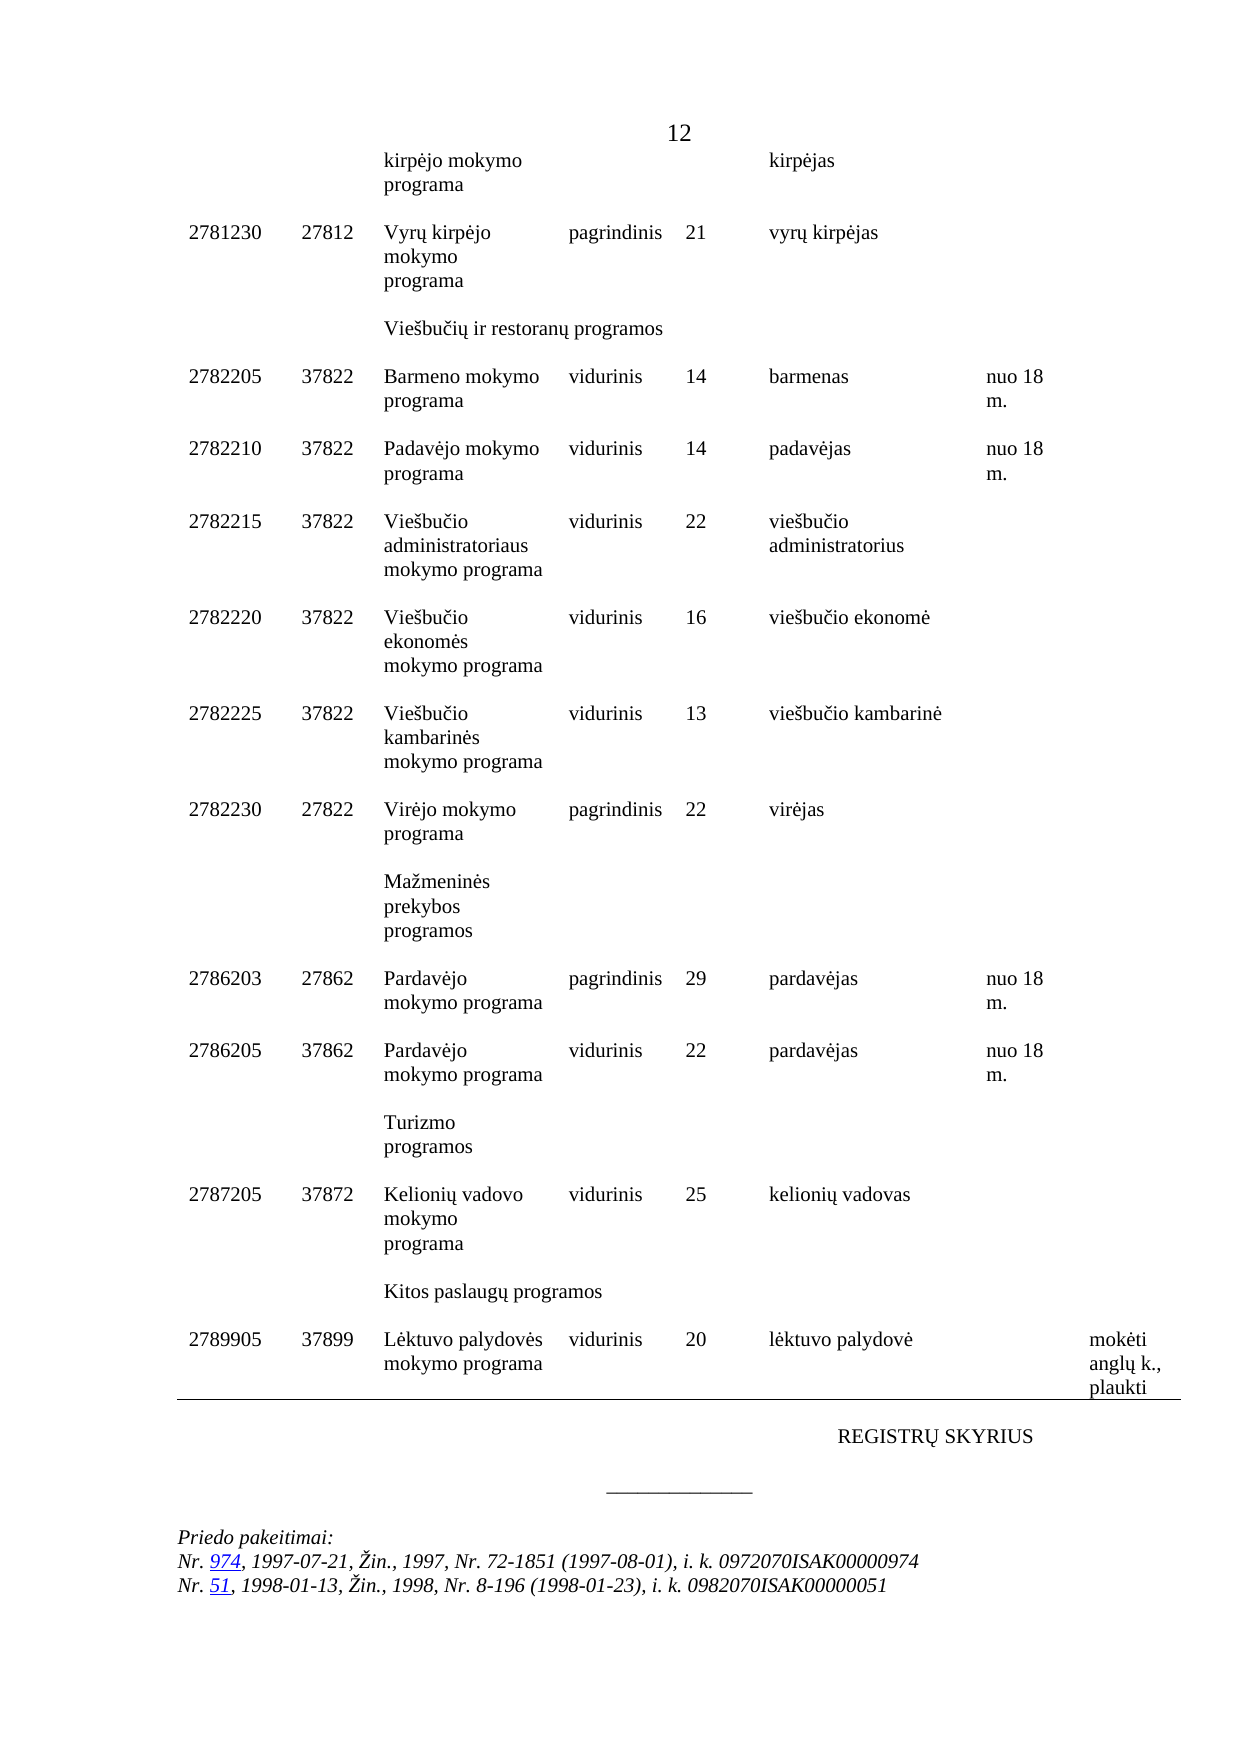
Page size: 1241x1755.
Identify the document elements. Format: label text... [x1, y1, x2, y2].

table_cell 21 [674, 220, 758, 268]
table_cell [758, 677, 975, 701]
table_cell [290, 268, 372, 292]
table_cell [373, 340, 557, 364]
table_cell [1078, 340, 1181, 364]
table_cell [975, 316, 1078, 340]
table_cell kirpėjo mokymo programa [373, 148, 557, 196]
table_cell [373, 196, 557, 220]
table_cell [674, 845, 758, 869]
table_cell [758, 773, 975, 797]
table_cell 2782225 [177, 701, 290, 725]
table_cell [975, 725, 1078, 773]
table_cell [1078, 436, 1181, 484]
table_cell [1078, 845, 1181, 869]
table_cell [1078, 557, 1181, 581]
table_cell pardavėjas [758, 1038, 975, 1086]
table_cell [758, 1230, 975, 1254]
table_cell [290, 292, 372, 316]
table_cell [975, 1351, 1078, 1399]
table_cell [975, 845, 1078, 869]
table_cell kelionių vadovas [758, 1182, 975, 1230]
table_cell pardavėjas [758, 966, 975, 1014]
table_cell [975, 1327, 1078, 1351]
table_cell [758, 629, 975, 677]
table_cell [1078, 581, 1181, 605]
table_cell [975, 1110, 1078, 1158]
table_cell [758, 557, 975, 581]
table_cell 2782220 [177, 605, 290, 629]
table_cell [557, 412, 674, 436]
table_cell [1078, 220, 1181, 268]
table_cell [373, 677, 557, 701]
table_cell [290, 845, 372, 869]
table_cell [674, 1351, 758, 1399]
table_cell [1078, 364, 1181, 412]
table_cell [373, 485, 557, 508]
table_cell vidurinis [557, 605, 674, 629]
table_cell Barmeno mokymo programa [373, 364, 557, 412]
table_cell [177, 557, 290, 581]
table_cell [674, 292, 758, 316]
table_cell [373, 942, 557, 966]
table_cell [674, 557, 758, 581]
table_cell [177, 1014, 290, 1038]
table_cell [975, 485, 1078, 508]
table_cell [290, 1303, 372, 1327]
table_cell [674, 172, 758, 196]
table_cell [1078, 485, 1181, 508]
table_cell [290, 148, 372, 172]
table_cell [177, 942, 290, 966]
table_cell mokėti anglų k., plaukti [1078, 1327, 1181, 1399]
table_cell 2782205 [177, 364, 290, 412]
table_cell [557, 1230, 674, 1254]
table_cell 27822 [290, 797, 372, 845]
table_cell [1078, 1255, 1181, 1278]
table_cell [674, 485, 758, 508]
table_cell [290, 725, 372, 773]
table_cell [674, 870, 758, 942]
table_cell 20 [674, 1327, 758, 1351]
table_cell [758, 268, 975, 292]
table_cell [674, 196, 758, 220]
table_cell 16 [674, 605, 758, 629]
table_cell [290, 340, 372, 364]
table_cell [975, 701, 1078, 725]
table_cell [557, 942, 674, 966]
table_cell 37862 [290, 1038, 372, 1086]
table_cell kirpėjas [758, 148, 975, 172]
table_cell [674, 1255, 758, 1278]
table_cell Viešbučio administratoriaus [373, 509, 557, 557]
table_cell [290, 172, 372, 196]
table_cell [1078, 1230, 1181, 1254]
table_cell [373, 1014, 557, 1038]
table_cell [177, 148, 290, 172]
table_cell 29 [674, 966, 758, 1014]
table_cell [290, 773, 372, 797]
table_cell 2786203 [177, 966, 290, 1014]
table_cell [1078, 677, 1181, 701]
table_cell [975, 605, 1078, 629]
table_cell 27862 [290, 966, 372, 1014]
table_cell [290, 1014, 372, 1038]
table_cell [674, 629, 758, 677]
table_cell vyrų kirpėjas [758, 220, 975, 268]
table_cell [1078, 966, 1181, 1014]
table_cell [373, 412, 557, 436]
table_cell [758, 1303, 975, 1327]
table_cell [1078, 196, 1181, 220]
table_cell programa [373, 1230, 557, 1254]
table_cell [290, 1351, 372, 1399]
table_cell [557, 629, 674, 677]
table_cell 2786205 [177, 1038, 290, 1086]
table_cell [177, 581, 290, 605]
table_cell virėjas [758, 797, 975, 845]
table_cell padavėjas [758, 436, 975, 484]
table_cell [557, 1086, 674, 1110]
table_cell 2782210 [177, 436, 290, 484]
table_cell [975, 509, 1078, 557]
table_cell [1078, 172, 1181, 196]
table_cell [674, 725, 758, 773]
table_cell [1078, 1279, 1181, 1303]
table_cell [674, 1230, 758, 1254]
table_cell [1078, 605, 1181, 629]
table_cell 37872 [290, 1182, 372, 1230]
table_cell [1078, 1038, 1181, 1086]
text Nr. 51, 1998-01-13, Žin., 1998, Nr. 8-196 (1998-01-23), i. k. 0982070ISAK00000051 [177, 1573, 1181, 1597]
table_cell [290, 1110, 372, 1158]
table_cell [373, 581, 557, 605]
table_cell [975, 148, 1078, 172]
table_cell 37822 [290, 364, 372, 412]
table_cell [177, 677, 290, 701]
table_cell [290, 1086, 372, 1110]
table_cell [975, 1158, 1078, 1182]
text Nr. 974, 1997-07-21, Žin., 1997, Nr. 72-1851 (1997-08-01), i. k. 0972070ISAK00000974 [177, 1549, 1181, 1573]
table_cell [373, 845, 557, 869]
table_cell [758, 1110, 975, 1158]
table_cell [674, 1303, 758, 1327]
table_cell Pardavėjo mokymo programa [373, 966, 557, 1014]
table_cell [557, 725, 674, 773]
table_cell [1078, 773, 1181, 797]
table_cell Pardavėjo mokymo programa [373, 1038, 557, 1086]
table_cell 22 [674, 509, 758, 557]
table_cell 27812 [290, 220, 372, 268]
table_cell [177, 1303, 290, 1327]
table_cell [758, 196, 975, 220]
table_cell [557, 677, 674, 701]
table_cell [758, 942, 975, 966]
table_cell [177, 1351, 290, 1399]
table_cell [557, 773, 674, 797]
table_cell [557, 1110, 674, 1158]
table_cell [557, 292, 674, 316]
table_cell [1078, 1014, 1181, 1038]
table_cell [290, 316, 372, 340]
table_cell [674, 1014, 758, 1038]
table_cell [557, 870, 674, 942]
table_cell [290, 870, 372, 942]
table_cell [975, 1182, 1078, 1230]
table_cell [290, 1255, 372, 1278]
table_cell [975, 1014, 1078, 1038]
table_cell [177, 412, 290, 436]
text Priedo pakeitimai: [177, 1525, 1181, 1549]
table_cell vidurinis [557, 364, 674, 412]
table_cell [177, 773, 290, 797]
table_cell lėktuvo palydovė [758, 1327, 975, 1351]
table_cell [758, 1351, 975, 1399]
table_cell 14 [674, 436, 758, 484]
table_cell vidurinis [557, 1038, 674, 1086]
table_cell [290, 942, 372, 966]
text Registrų skyrius [177, 1424, 1181, 1448]
table_cell 2787205 [177, 1182, 290, 1230]
table_cell [975, 1303, 1078, 1327]
table_cell [177, 845, 290, 869]
table_cell [975, 172, 1078, 196]
table_cell [557, 340, 674, 364]
table_cell programa [373, 268, 557, 292]
table_cell 37822 [290, 509, 372, 557]
table_cell [975, 1086, 1078, 1110]
table_cell Turizmo programos [373, 1110, 557, 1158]
table_cell [290, 557, 372, 581]
table_cell nuo 18 m. [975, 364, 1078, 412]
table_cell [177, 485, 290, 508]
table_cell [290, 677, 372, 701]
table_cell nuo 18 m. [975, 436, 1078, 484]
table_cell [758, 292, 975, 316]
table_cell [674, 1158, 758, 1182]
table_cell [557, 1014, 674, 1038]
table_cell 2781230 [177, 220, 290, 268]
table_cell [1078, 1110, 1181, 1158]
table_cell [975, 268, 1078, 292]
table_cell [975, 412, 1078, 436]
table_cell [758, 1255, 975, 1278]
table_cell [975, 581, 1078, 605]
table_cell Kitos paslaugų programos [373, 1279, 975, 1303]
table_cell [975, 629, 1078, 677]
table_cell [975, 870, 1078, 942]
table_cell [1078, 1086, 1181, 1110]
table_cell 2782230 [177, 797, 290, 845]
table_cell 37822 [290, 605, 372, 629]
table_cell [674, 412, 758, 436]
table_cell [177, 292, 290, 316]
table_cell [557, 196, 674, 220]
table_cell [975, 942, 1078, 966]
table_cell [1078, 942, 1181, 966]
table_cell [557, 148, 674, 172]
table_cell [290, 1230, 372, 1254]
table_cell [290, 196, 372, 220]
table_cell vidurinis [557, 509, 674, 557]
table_cell [373, 1255, 557, 1278]
table_cell [758, 1086, 975, 1110]
table_cell [1078, 412, 1181, 436]
table_cell [177, 268, 290, 292]
table_cell [975, 773, 1078, 797]
table_cell 2782215 [177, 509, 290, 557]
table_cell [557, 557, 674, 581]
table_cell [758, 870, 975, 942]
table_cell Viešbučio kambarinės mokymo programa [373, 701, 557, 773]
table_cell [557, 845, 674, 869]
table_cell [177, 172, 290, 196]
table_cell [290, 1158, 372, 1182]
table_cell [975, 340, 1078, 364]
table_cell [290, 485, 372, 508]
table_cell Lėktuvo palydovės mokymo programa [373, 1327, 557, 1399]
table_cell [1078, 725, 1181, 773]
table_cell nuo 18 m. [975, 966, 1078, 1014]
table_cell 14 [674, 364, 758, 412]
table_cell pagrindinis [557, 220, 674, 268]
table_cell pagrindinis [557, 797, 674, 845]
table_cell [557, 1351, 674, 1399]
text ______________ [177, 1472, 1181, 1496]
table_cell [177, 1158, 290, 1182]
table_cell [177, 629, 290, 677]
table_cell [177, 725, 290, 773]
table_cell [177, 1279, 290, 1303]
table_cell barmenas [758, 364, 975, 412]
table_cell [975, 292, 1078, 316]
table_cell [177, 1086, 290, 1110]
table_cell [758, 412, 975, 436]
table_cell [1078, 701, 1181, 725]
table_cell [758, 725, 975, 773]
table_cell [177, 1110, 290, 1158]
table_cell [557, 1303, 674, 1327]
table_cell vidurinis [557, 436, 674, 484]
table_cell [373, 292, 557, 316]
table_cell [1078, 292, 1181, 316]
table_cell 22 [674, 1038, 758, 1086]
table_cell pagrindinis [557, 966, 674, 1014]
table_cell [674, 677, 758, 701]
table_cell vidurinis [557, 1182, 674, 1230]
table_cell Padavėjo mokymo programa [373, 436, 557, 484]
table_cell [557, 1158, 674, 1182]
table_cell [758, 1014, 975, 1038]
table_cell [1078, 1303, 1181, 1327]
table_cell [373, 1303, 557, 1327]
table_cell viešbučio administratorius [758, 509, 975, 557]
table_cell [674, 773, 758, 797]
table_cell [1078, 1158, 1181, 1182]
table_cell [1078, 870, 1181, 942]
table_cell [758, 581, 975, 605]
table_cell [758, 172, 975, 196]
table_cell Viešbučių ir restoranų programos [373, 316, 975, 340]
table_cell 2789905 [177, 1327, 290, 1351]
table_cell [1078, 268, 1181, 292]
table_cell [674, 1086, 758, 1110]
table_cell [674, 268, 758, 292]
table_cell nuo 18 m. [975, 1038, 1078, 1086]
table_cell [290, 581, 372, 605]
table_cell 25 [674, 1182, 758, 1230]
table_cell [177, 196, 290, 220]
table_cell [975, 797, 1078, 845]
table_cell [758, 845, 975, 869]
table_cell [177, 870, 290, 942]
table_cell 13 [674, 701, 758, 725]
table_cell Viešbučio ekonomės mokymo programa [373, 605, 557, 677]
table_cell [557, 581, 674, 605]
table_cell 22 [674, 797, 758, 845]
table_cell [975, 220, 1078, 268]
table_cell vidurinis [557, 701, 674, 725]
table_cell [1078, 148, 1181, 172]
table_cell 37822 [290, 701, 372, 725]
table_cell [674, 581, 758, 605]
table_cell [1078, 629, 1181, 677]
table_cell viešbučio ekonomė [758, 605, 975, 629]
table_cell 37899 [290, 1327, 372, 1351]
table_cell Kelionių vadovo mokymo [373, 1182, 557, 1230]
table_cell [1078, 316, 1181, 340]
table_cell [1078, 797, 1181, 845]
table_cell [373, 1158, 557, 1182]
table_cell [177, 316, 290, 340]
table_cell vidurinis [557, 1327, 674, 1351]
table_cell [674, 340, 758, 364]
table_cell [975, 1230, 1078, 1254]
table_cell [975, 1279, 1078, 1303]
table_cell [758, 340, 975, 364]
table_cell [557, 1255, 674, 1278]
table_cell [674, 148, 758, 172]
table_cell [373, 1086, 557, 1110]
table_cell [674, 1110, 758, 1158]
table_cell [177, 340, 290, 364]
table_cell 37822 [290, 436, 372, 484]
table_cell [177, 1255, 290, 1278]
table_cell [290, 412, 372, 436]
table_cell [177, 1230, 290, 1254]
table_cell [975, 196, 1078, 220]
table_cell mokymo programa [373, 557, 557, 581]
table_cell [758, 485, 975, 508]
table_cell [758, 1158, 975, 1182]
table_cell [1078, 509, 1181, 557]
table_cell Mažmeninės prekybos programos [373, 870, 557, 942]
table_cell [557, 172, 674, 196]
table_cell [975, 557, 1078, 581]
table_cell [557, 485, 674, 508]
table_cell [1078, 1182, 1181, 1230]
table_cell [674, 942, 758, 966]
table_cell [290, 1279, 372, 1303]
table_cell Vyrų kirpėjo mokymo [373, 220, 557, 268]
table_cell [975, 677, 1078, 701]
table_cell Virėjo mokymo programa [373, 797, 557, 845]
table_cell [975, 1255, 1078, 1278]
table_cell viešbučio kambarinė [758, 701, 975, 725]
table_cell [373, 773, 557, 797]
table_cell [290, 629, 372, 677]
table_cell [557, 268, 674, 292]
